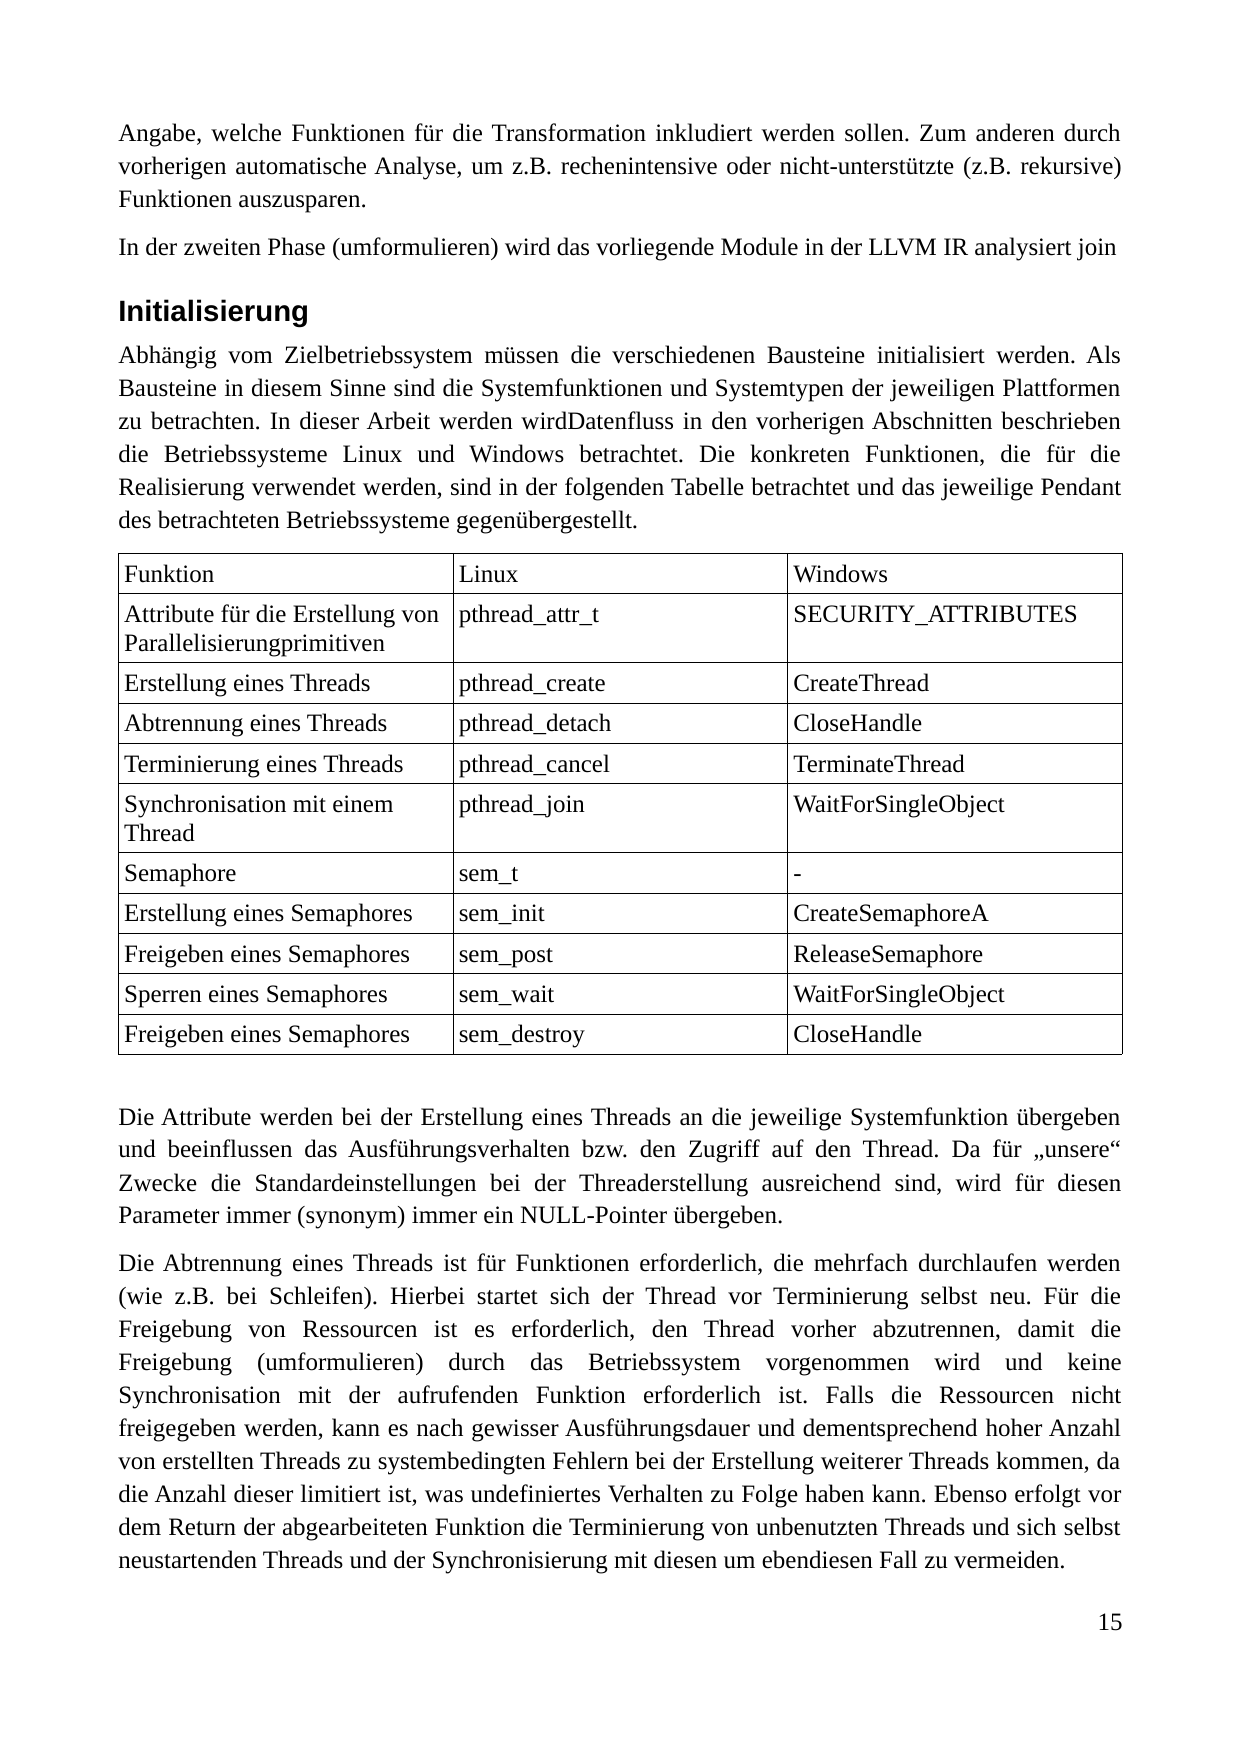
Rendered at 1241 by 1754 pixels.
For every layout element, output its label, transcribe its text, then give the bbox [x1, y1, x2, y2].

table_cell pthread_detach [454, 704, 787, 743]
text In der zweiten Phase (umformulieren) wird das vorliegende Module in der LLVM IR analysiert join [118, 232, 1122, 261]
text Angabe, welche Funktionen für die Transformation inkludiert werden sollen. Zum anderen durch vorherigen automatische Analyse, um z.B. rechenintensive oder nicht-unterstützte (z.B. rekursive) Funktionen auszusparen. [118, 118, 1122, 213]
table_cell CloseHandle [788, 704, 1122, 743]
text Die Attribute werden bei der Erstellung eines Threads an die jeweilige Systemfunktion übergeben und beeinflussen das Ausführungsverhalten bzw. den Zugriff auf den Thread. Da für „unsere“ Zwecke die Standardeinstellungen bei der Threaderstellung ausreichend sind, wird für diesen Parameter immer (synonym) immer ein NULL-Pointer übergeben. [118, 1102, 1122, 1229]
table_cell sem_wait [454, 974, 787, 1013]
table_header Funktion [119, 554, 453, 593]
table_cell TerminateThread [788, 744, 1122, 783]
table_cell ReleaseSemaphore [788, 934, 1122, 973]
table_cell pthread_join [454, 784, 787, 852]
table_cell WaitForSingleObject [788, 784, 1122, 852]
table_cell Freigeben eines Semaphores [119, 934, 453, 973]
table_cell Terminierung eines Threads [119, 744, 453, 783]
table_cell pthread_attr_t [454, 594, 787, 662]
table_cell SECURITY_ATTRIBUTES [788, 594, 1122, 662]
table_cell Sperren eines Semaphores [119, 974, 453, 1013]
table_cell sem_destroy [454, 1015, 787, 1054]
table_cell Erstellung eines Semaphores [119, 894, 453, 933]
table_cell pthread_create [454, 663, 787, 703]
table_cell sem_init [454, 894, 787, 933]
table_cell pthread_cancel [454, 744, 787, 783]
table_cell CreateThread [788, 663, 1122, 703]
table_cell WaitForSingleObject [788, 974, 1122, 1013]
table_cell sem_t [454, 853, 787, 893]
subtitle Initialisierung [118, 294, 1122, 328]
text Abhängig vom Zielbetriebssystem müssen die verschiedenen Bausteine initialisiert werden. Als Bausteine in diesem Sinne sind die Systemfunktionen und Systemtypen der jeweiligen Plattformen zu betrachten. In dieser Arbeit werden wirdDatenfluss in den vorherigen Abschnitten beschrieben die Betriebssysteme Linux und Windows betrachtet. Die konkreten Funktionen, die für die Realisierung verwendet werden, sind in der folgenden Tabelle betrachtet und das jeweilige Pendant des betrachteten Betriebssysteme gegenübergestellt. [118, 340, 1122, 534]
table_cell Synchronisation mit einem Thread [119, 784, 453, 852]
text Die Abtrennung eines Threads ist für Funktionen erforderlich, die mehrfach durchlaufen werden (wie z.B. bei Schleifen). Hierbei startet sich der Thread vor Terminierung selbst neu. Für die Freigebung von Ressourcen ist es erforderlich, den Thread vorher abzutrennen, damit die Freigebung (umformulieren) durch das Betriebssystem vorgenommen wird und keine Synchronisation mit der aufrufenden Funktion erforderlich ist. Falls die Ressourcen nicht freigegeben werden, kann es nach gewisser Ausführungsdauer und dementsprechend hoher Anzahl von erstellten Threads zu systembedingten Fehlern bei der Erstellung weiterer Threads kommen, da die Anzahl dieser limitiert ist, was undefiniertes Verhalten zu Folge haben kann. Ebenso erfolgt vor dem Return der abgearbeiteten Funktion die Terminierung von unbenutzten Threads und sich selbst neustartenden Threads und der Synchronisierung mit diesen um ebendiesen Fall zu vermeiden. [118, 1248, 1122, 1574]
table_header Linux [454, 554, 787, 593]
table_cell Freigeben eines Semaphores [119, 1015, 453, 1054]
table_cell sem_post [454, 934, 787, 973]
table_cell Attribute für die Erstellung von Parallelisierungprimitiven [119, 594, 453, 662]
table_cell - [788, 853, 1122, 893]
table_cell Semaphore [119, 853, 453, 893]
table_cell Abtrennung eines Threads [119, 704, 453, 743]
table_cell CreateSemaphoreA [788, 894, 1122, 933]
table_cell CloseHandle [788, 1015, 1122, 1054]
table_cell Erstellung eines Threads [119, 663, 453, 703]
table_header Windows [788, 554, 1122, 593]
